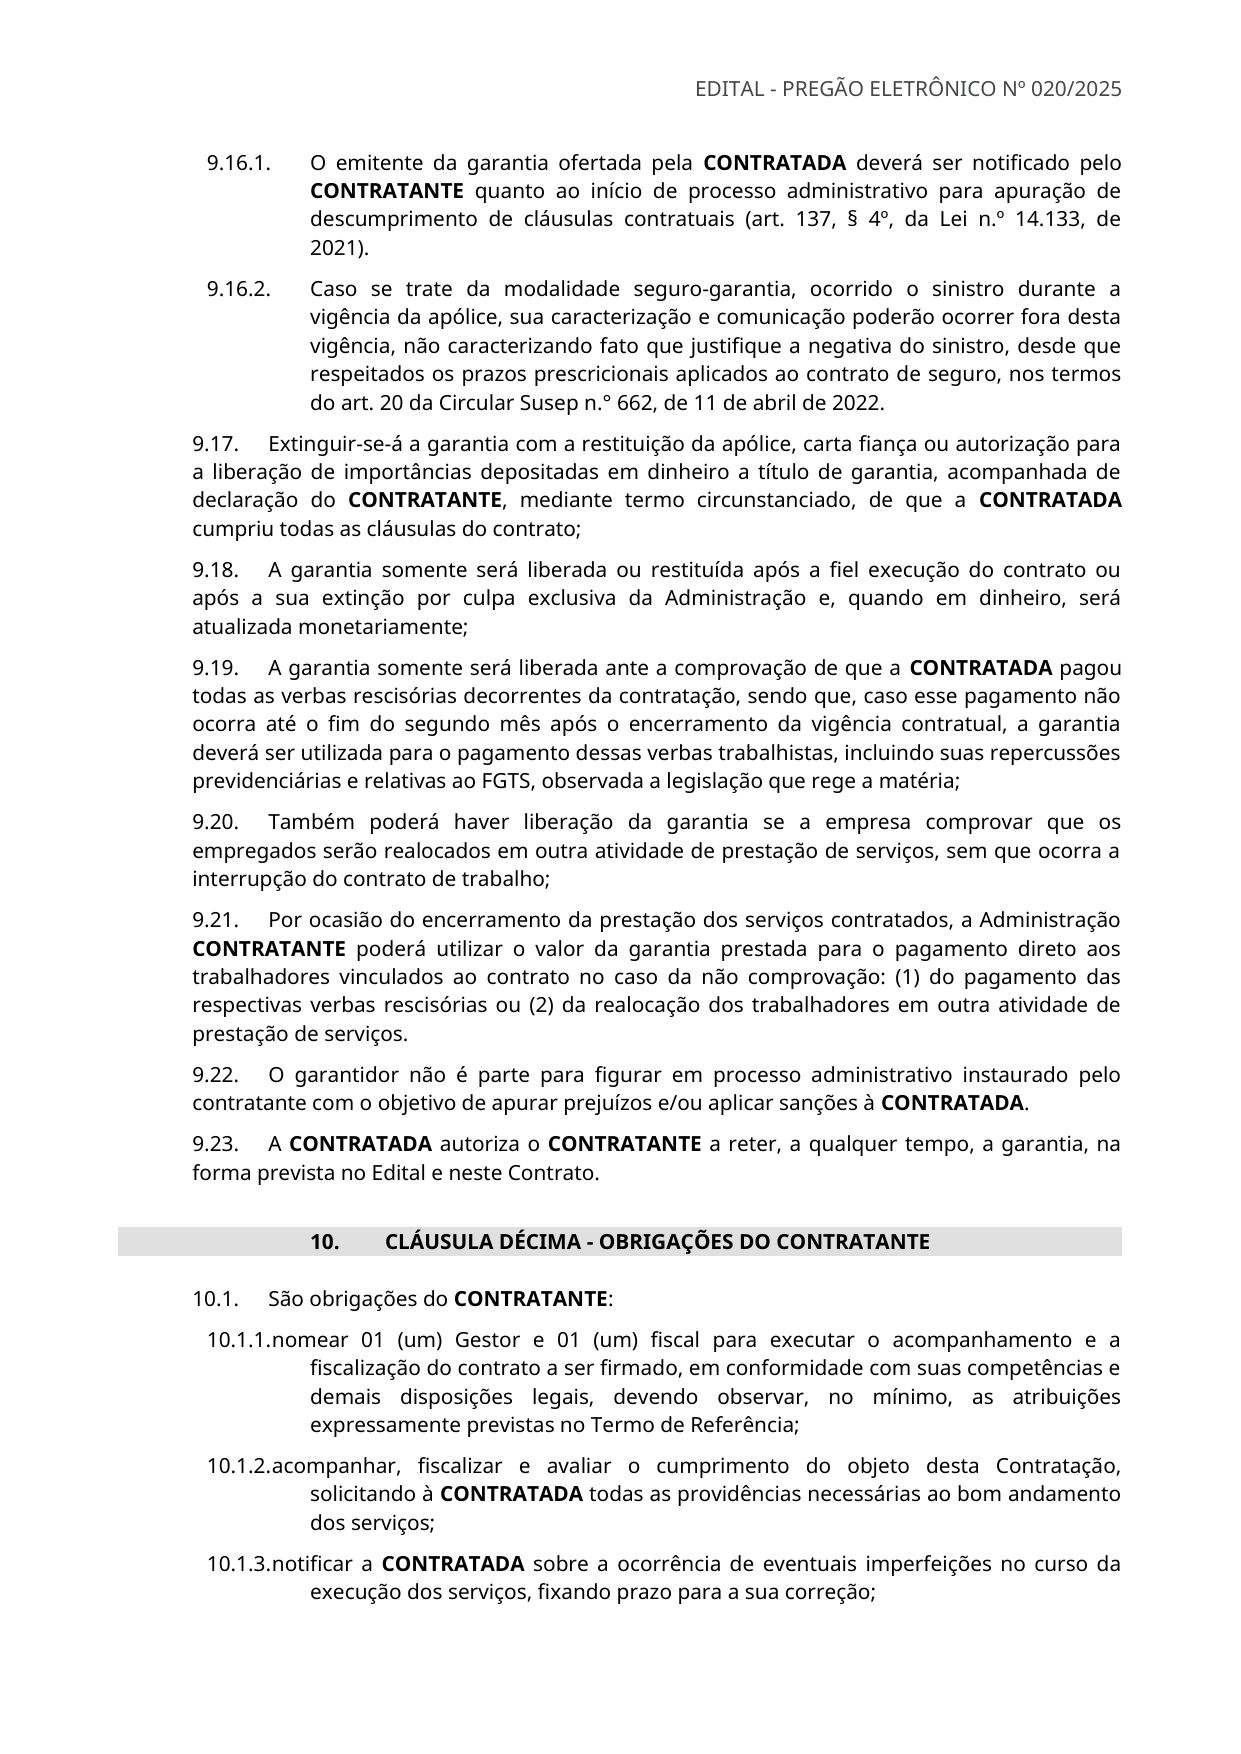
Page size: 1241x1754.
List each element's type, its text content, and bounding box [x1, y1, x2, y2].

list Também poderá haver liberação da garantia se a empresa comprovar que os empregados serão realocados em outra atividade de prestação de serviços, sem que ocorra a interrupção do contrato de trabalho; [192, 807, 1122, 893]
list Caso se trate da modalidade seguro-garantia, ocorrido o sinistro durante a vigência da apólice, sua caracterização e comunicação poderão ocorrer fora desta vigência, não caracterizando fato que justifique a negativa do sinistro, desde que respeitados os prazos prescricionais aplicados ao contrato de seguro, nos termos do art. 20 da Circular Susep n.° 662, de 11 de abril de 2022. [207, 274, 1122, 416]
list acompanhar, fiscalizar e avaliar o cumprimento do objeto desta Contratação, solicitando à CONTRATADA todas as providências necessárias ao bom andamento dos serviços; [207, 1451, 1122, 1536]
list A garantia somente será liberada ou restituída após a fiel execução do contrato ou após a sua extinção por culpa exclusiva da Administração e, quando em dinheiro, será atualizada monetariamente; [192, 555, 1122, 640]
list São obrigações do CONTRATANTE: [192, 1284, 1122, 1312]
list notificar a CONTRATADA sobre a ocorrência de eventuais imperfeições no curso da execução dos serviços, fixando prazo para a sua correção; [207, 1549, 1122, 1606]
list O emitente da garantia ofertada pela CONTRATADA deverá ser notificado pelo CONTRATANTE quanto ao início de processo administrativo para apuração de descumprimento de cláusulas contratuais (art. 137, § 4º, da Lei n.º 14.133, de 2021). [207, 148, 1122, 261]
list A garantia somente será liberada ante a comprovação de que a CONTRATADA pagou todas as verbas rescisórias decorrentes da contratação, sendo que, caso esse pagamento não ocorra até o fim do segundo mês após o encerramento da vigência contratual, a garantia deverá ser utilizada para o pagamento dessas verbas trabalhistas, incluindo suas repercussões previdenciárias e relativas ao FGTS, observada a legislação que rege a matéria; [192, 653, 1122, 795]
list O garantidor não é parte para figurar em processo administrativo instaurado pelo contratante com o objetivo de apurar prejuízos e/ou aplicar sanções à CONTRATADA. [192, 1060, 1122, 1117]
list nomear 01 (um) Gestor e 01 (um) fiscal para executar o acompanhamento e a fiscalização do contrato a ser firmado, em conformidade com suas competências e demais disposições legais, devendo observar, no mínimo, as atribuições expressamente previstas no Termo de Referência; [207, 1325, 1122, 1439]
list CLÁUSULA DÉCIMA - OBRIGAÇÕES DO CONTRATANTE [118, 1227, 1122, 1256]
list Por ocasião do encerramento da prestação dos serviços contratados, a Administração CONTRATANTE poderá utilizar o valor da garantia prestada para o pagamento direto aos trabalhadores vinculados ao contrato no caso da não comprovação: (1) do pagamento das respectivas verbas rescisórias ou (2) da realocação dos trabalhadores em outra atividade de prestação de serviços. [192, 905, 1122, 1047]
list A CONTRATADA autoriza o CONTRATANTE a reter, a qualquer tempo, a garantia, na forma prevista no Edital e neste Contrato. [192, 1129, 1122, 1186]
list Extinguir-se-á a garantia com a restituição da apólice, carta fiança ou autorização para a liberação de importâncias depositadas em dinheiro a título de garantia, acompanhada de declaração do CONTRATANTE, mediante termo circunstanciado, de que a CONTRATADA cumpriu todas as cláusulas do contrato; [192, 429, 1122, 542]
